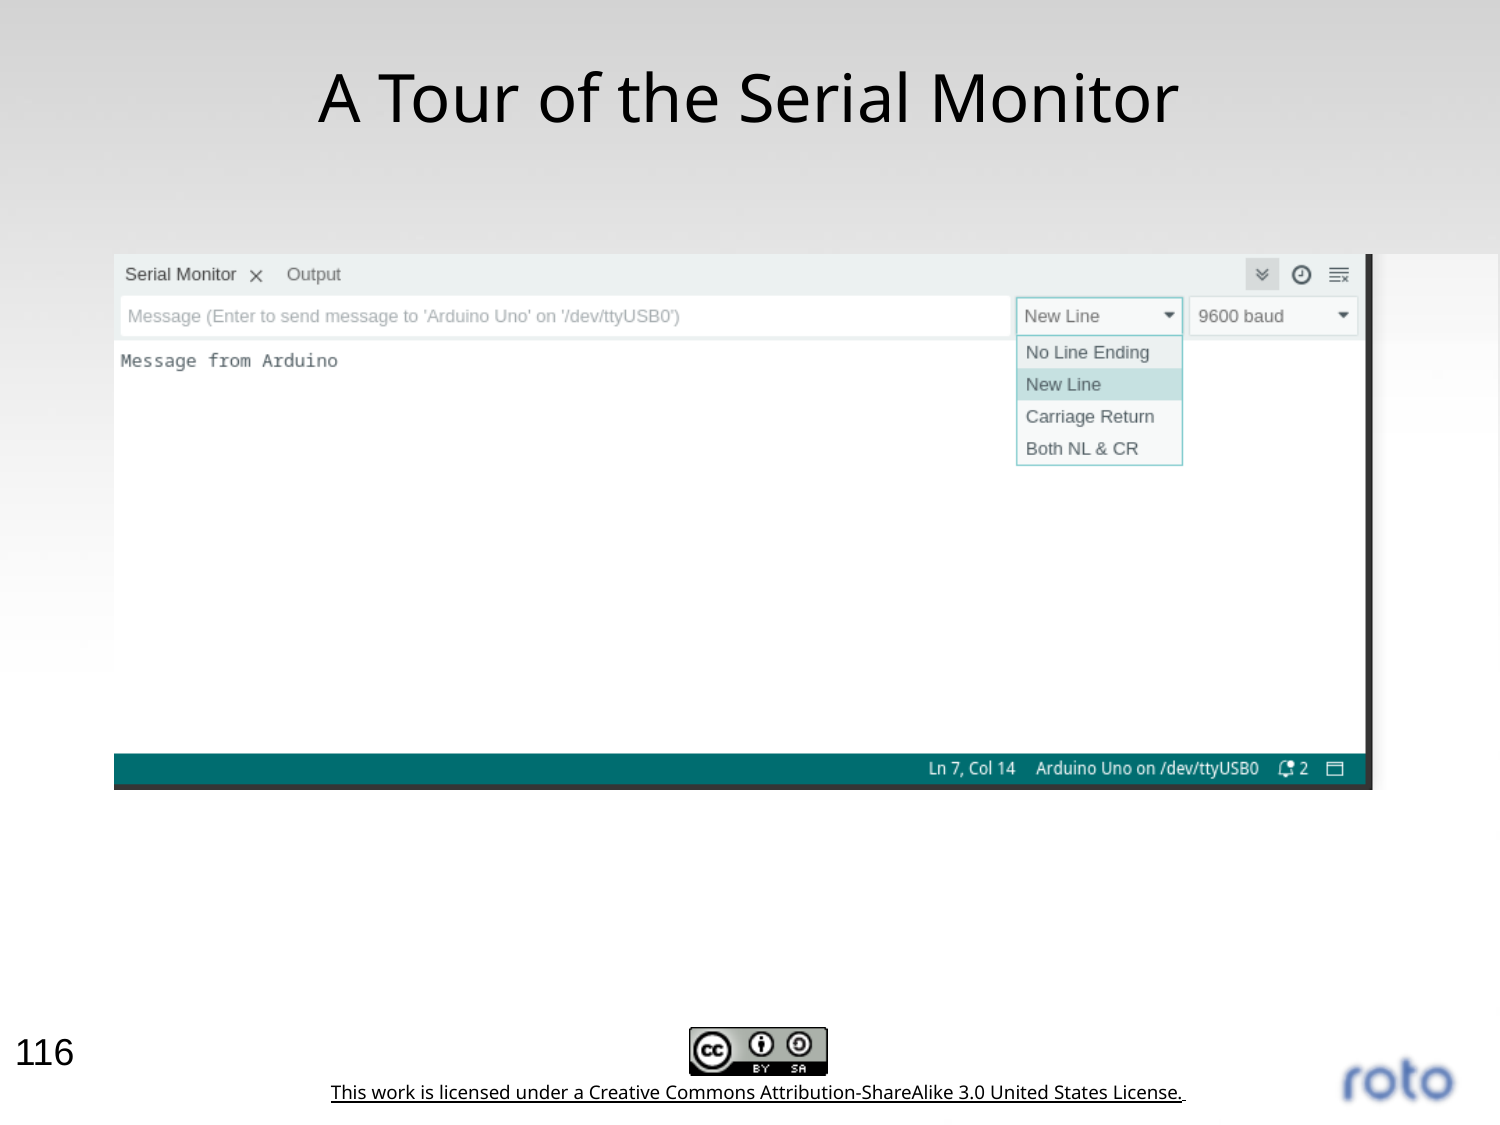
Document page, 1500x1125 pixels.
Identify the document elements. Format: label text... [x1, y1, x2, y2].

title A Tour of the Serial Monitor [112, 2, 1388, 190]
picture [0, 0, 1500, 1125]
